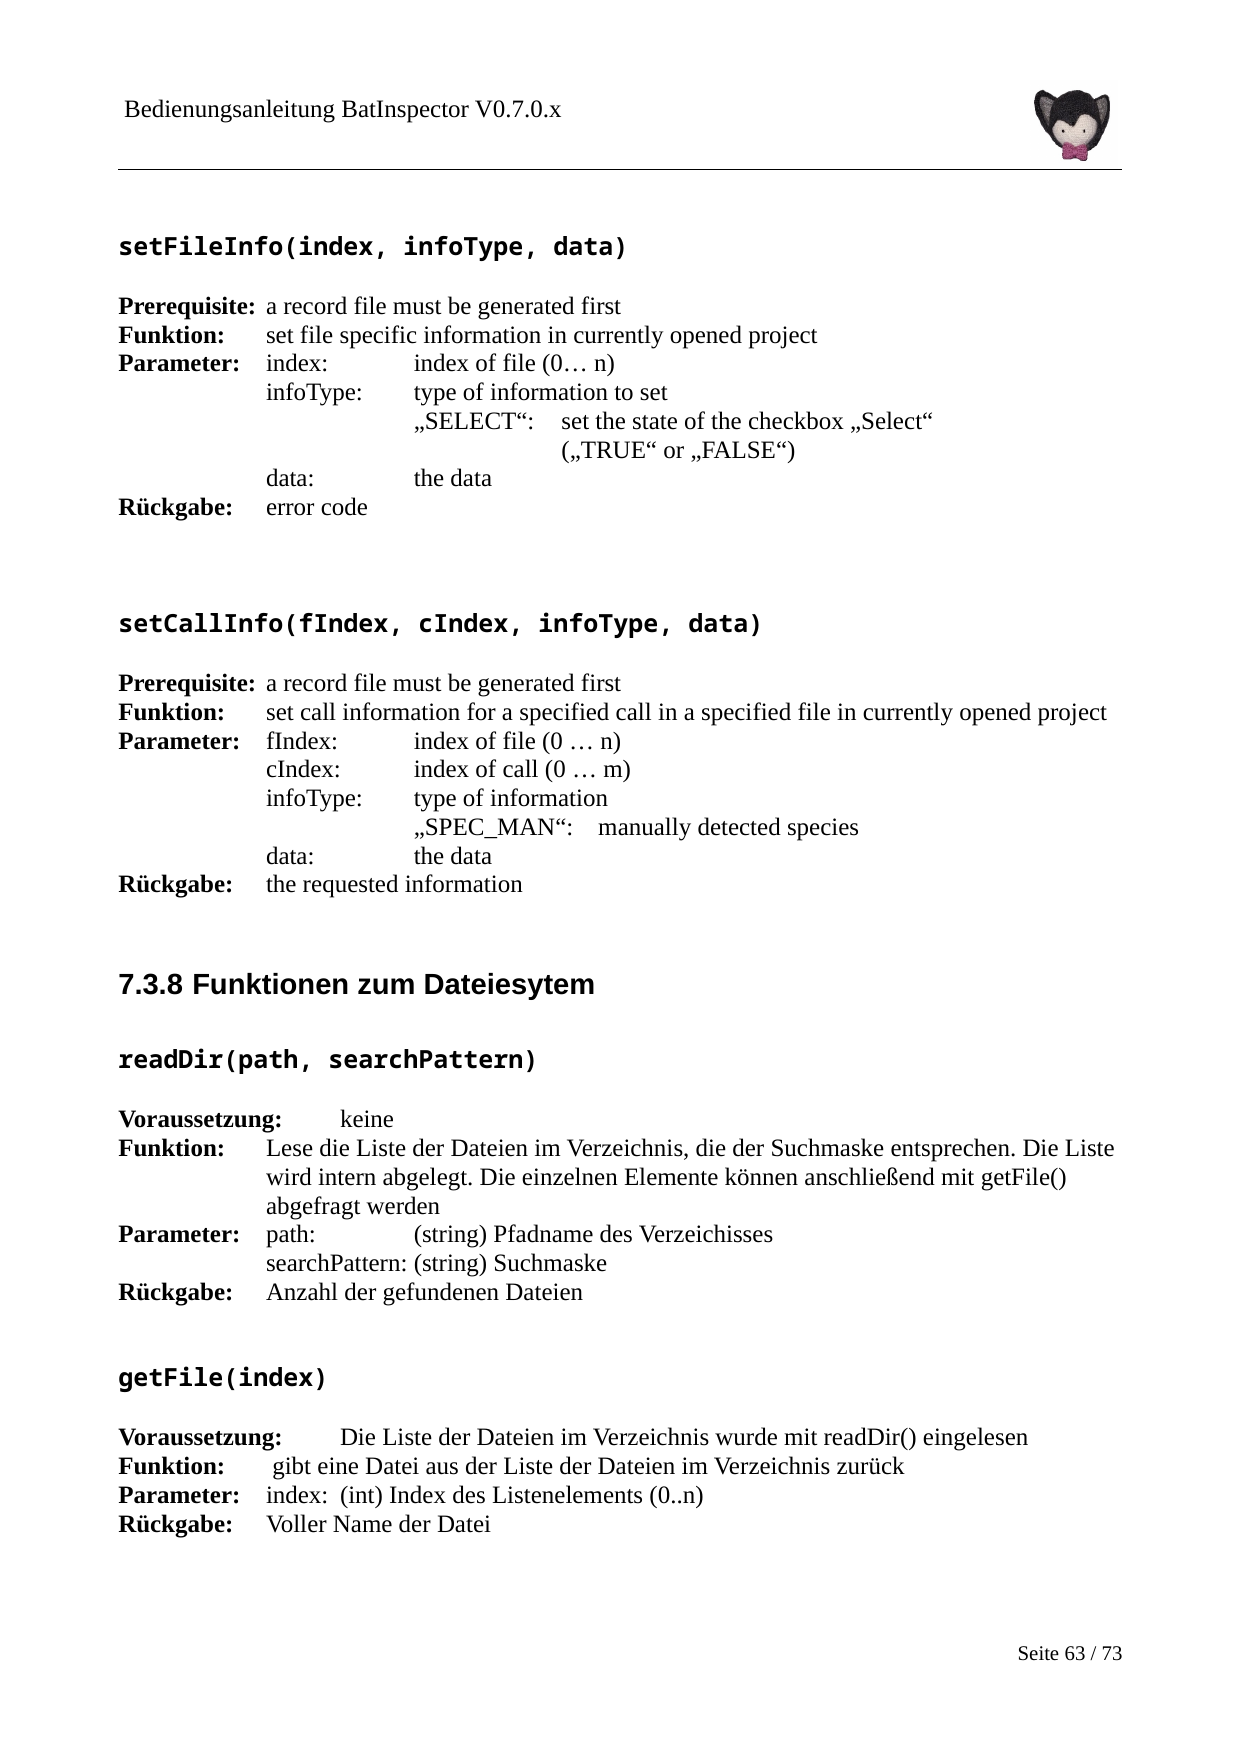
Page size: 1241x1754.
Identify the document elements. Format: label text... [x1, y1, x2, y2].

text readDir(path, searchPattern) [118, 1042, 1122, 1076]
text Rückgabe: Voller Name der Datei [118, 1509, 1122, 1537]
text Prerequisite: a record file must be generated first [118, 668, 1122, 697]
text Parameter: fIndex: index of file (0 … n) cIndex: index of call (0 … m) infoType: type of information „SPEC_MAN“: manually detected species data: the data [118, 726, 1122, 869]
text setFileInfo(index, infoType, data) [118, 228, 1122, 262]
text Rückgabe: error code [118, 492, 1122, 521]
text Parameter: index: index of file (0… n) infoType: type of information to set „SELECT“: set the state of the checkbox „Select“ („TRUE“ or „FALSE“) [118, 348, 1122, 463]
text Funktion: set call information for a specified call in a specified file in currently opened project [118, 697, 1122, 726]
text Rückgabe: Anzahl der gefundenen Dateien [118, 1277, 1122, 1306]
text Voraussetzung: Die Liste der Dateien im Verzeichnis wurde mit readDir() eingelesen [118, 1422, 1122, 1451]
text getFile(index) [118, 1360, 1122, 1394]
subtitle Funktionen zum Dateiesytem [118, 967, 1122, 1000]
text Prerequisite: a record file must be generated first [118, 291, 1122, 320]
text Rückgabe: the requested information [118, 869, 1122, 898]
text data: the data [118, 463, 1122, 492]
text Funktion: Lese die Liste der Dateien im Verzeichnis, die der Suchmaske entsprechen. Die Liste wird intern abgelegt. Die einzelnen Elemente können anschließend mit getFile() abgefragt werden [118, 1133, 1122, 1219]
text Funktion: gibt eine Datei aus der Liste der Dateien im Verzeichnis zurück [118, 1451, 1122, 1480]
text Voraussetzung: keine [118, 1104, 1122, 1133]
text Parameter: path: (string) Pfadname des Verzeichisses searchPattern: (string) Suchmaske [118, 1219, 1122, 1277]
picture [1030, 80, 1119, 169]
text Funktion: set file specific information in currently opened project [118, 320, 1122, 348]
text Parameter: index: (int) Index des Listenelements (0..n) [118, 1480, 1122, 1509]
text setCallInfo(fIndex, cIndex, infoType, data) [118, 606, 1122, 639]
